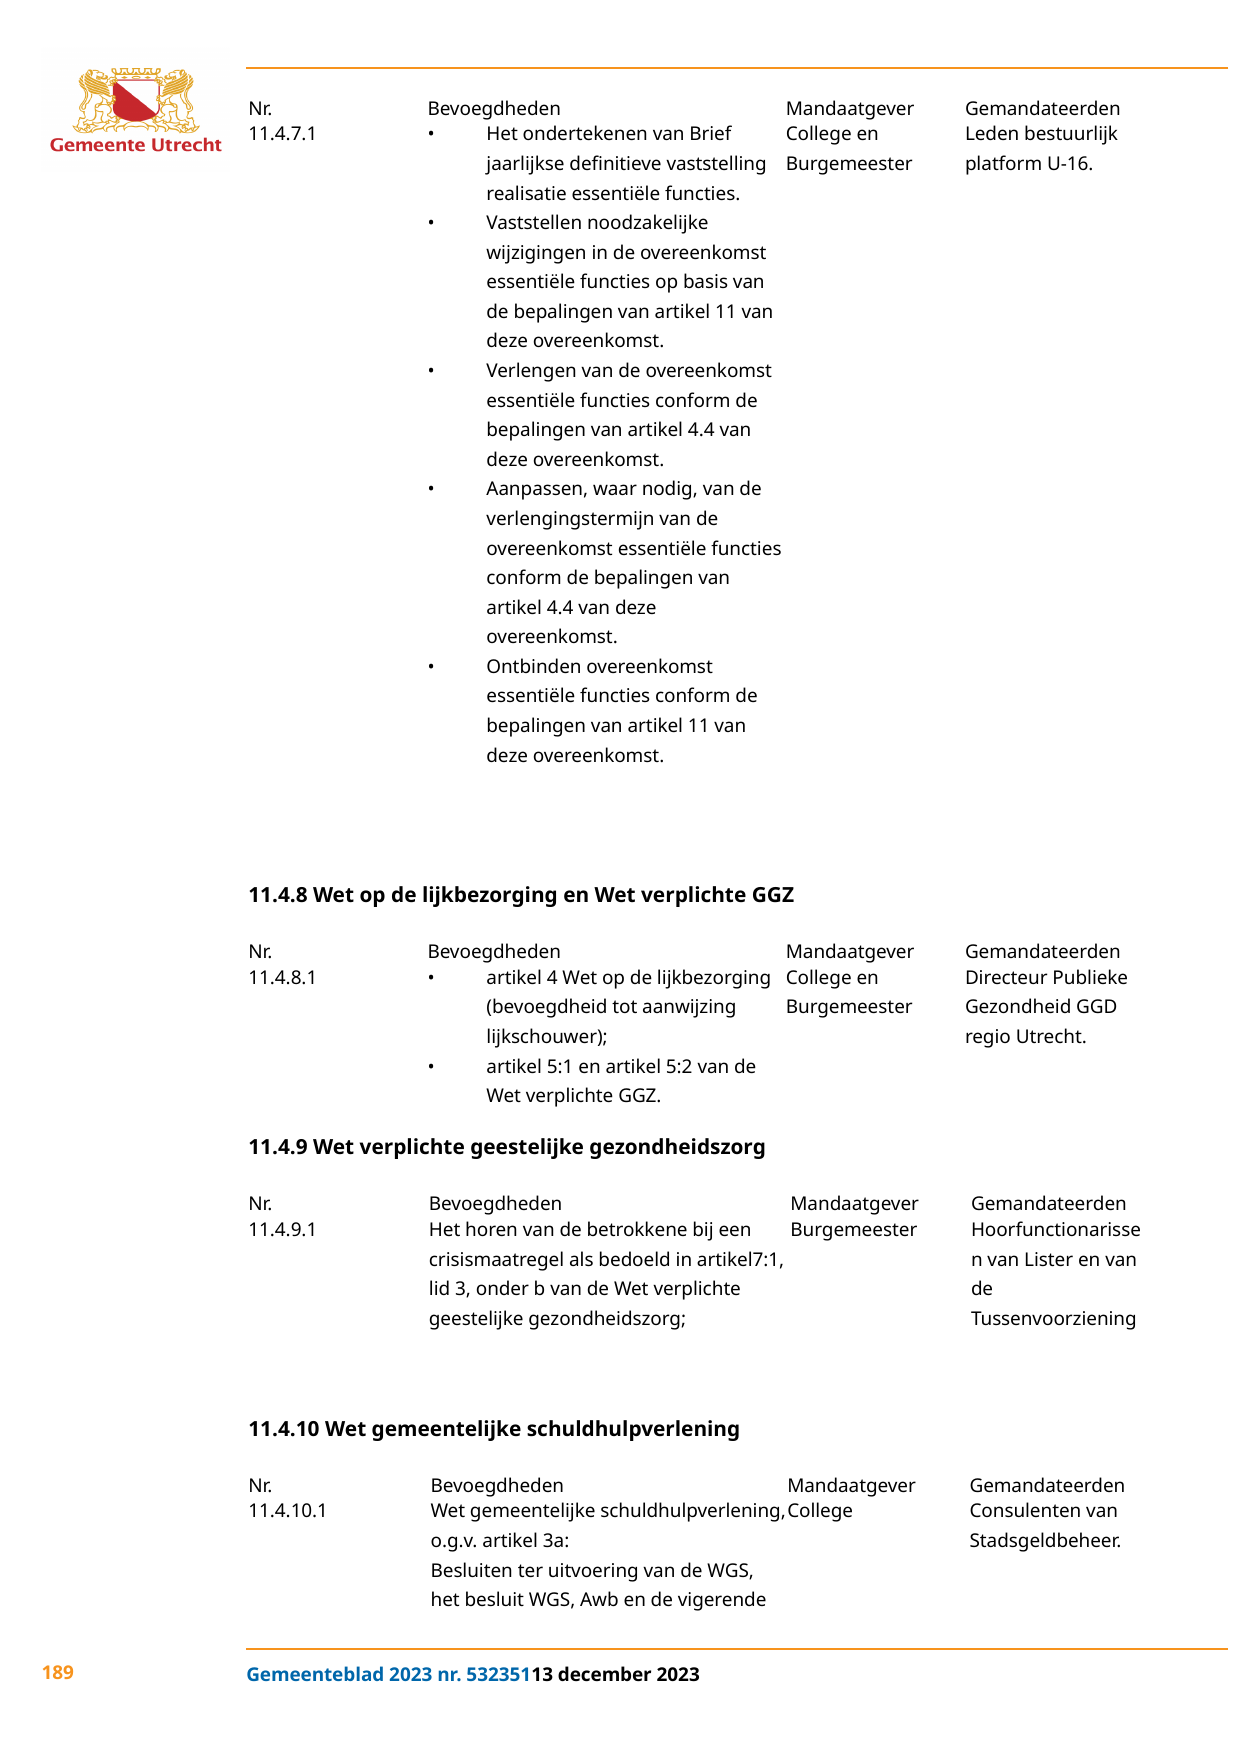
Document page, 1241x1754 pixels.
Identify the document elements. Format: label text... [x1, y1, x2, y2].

table_cell artikel 4 Wet op de lijkbezorging (bevoegdheid tot aanwijzing lijkschouwer); artikel 5:1 en artikel 5:2 van de Wet verplichte GGZ. [427, 964, 786, 1108]
table_header Nr. [248, 95, 427, 121]
table_header Mandaatgever [790, 1190, 971, 1216]
table_cell Consulenten van Stadsgeldbeheer. [969, 1498, 1152, 1612]
table_header Bevoegdheden [427, 939, 786, 964]
text 11.4.8 Wet op de lijkbezorging en Wet verplichte GGZ [248, 880, 1152, 909]
table_cell Wet gemeentelijke schuldhulpverlening, o.g.v. artikel 3a: Besluiten ter uitvoering van de WGS, het besluit WGS, Awb en de vigerende [430, 1498, 787, 1612]
table_cell 11.4.8.1 [248, 964, 427, 1108]
text 11.4.10 Wet gemeentelijke schuldhulpverlening [248, 1414, 1152, 1442]
table_header Gemandateerden [965, 95, 1152, 121]
table_header Gemandateerden [971, 1190, 1152, 1216]
table_header Bevoegdheden [430, 1472, 787, 1498]
table_cell 11.4.10.1 [248, 1498, 430, 1612]
picture [41, 47, 231, 172]
table_cell College en Burgemeester [786, 964, 965, 1108]
table_header Mandaatgever [786, 95, 965, 121]
table_header Gemandateerden [969, 1472, 1152, 1498]
text 11.4.9 Wet verplichte geestelijke gezondheidszorg [248, 1132, 1152, 1161]
table_cell College en Burgemeester [786, 121, 965, 827]
table_cell Hoorfunctionarissen van Lister en van de Tussenvoorziening [971, 1216, 1152, 1360]
table_cell Burgemeester [790, 1216, 971, 1360]
table_header Nr. [248, 1190, 429, 1216]
table_cell Het ondertekenen van Brief jaarlijkse definitieve vaststelling realisatie essentiële functies. Vaststellen noodzakelijke wijzigingen in de overeenkomst essentiële functies op basis van de bepalingen van artikel 11 van deze overeenkomst. Verlengen van de overeenkomst essentiële functies conform de bepalingen van artikel 4.4 van deze overeenkomst. Aanpassen, waar nodig, van de verlengingstermijn van de overeenkomst essentiële functies conform de bepalingen van artikel 4.4 van deze overeenkomst. Ontbinden overeenkomst essentiële functies conform de bepalingen van artikel 11 van deze overeenkomst. [427, 121, 786, 827]
table_cell Directeur Publieke Gezondheid GGD regio Utrecht. [965, 964, 1152, 1108]
table_cell Leden bestuurlijk platform U-16. [965, 121, 1152, 827]
table_header Nr. [248, 1472, 430, 1498]
table_header Mandaatgever [787, 1472, 969, 1498]
table_cell 11.4.7.1 [248, 121, 427, 827]
table_cell College [787, 1498, 969, 1612]
table_header Bevoegdheden [427, 95, 786, 121]
table_header Bevoegdheden [429, 1190, 790, 1216]
table_cell 11.4.9.1 [248, 1216, 429, 1360]
table_cell Het horen van de betrokkene bij een crisismaatregel als bedoeld in artikel7:1, lid 3, onder b van de Wet verplichte geestelijke gezondheidszorg; [429, 1216, 790, 1360]
table_header Nr. [248, 939, 427, 964]
table_header Gemandateerden [965, 939, 1152, 964]
table_header Mandaatgever [786, 939, 965, 964]
